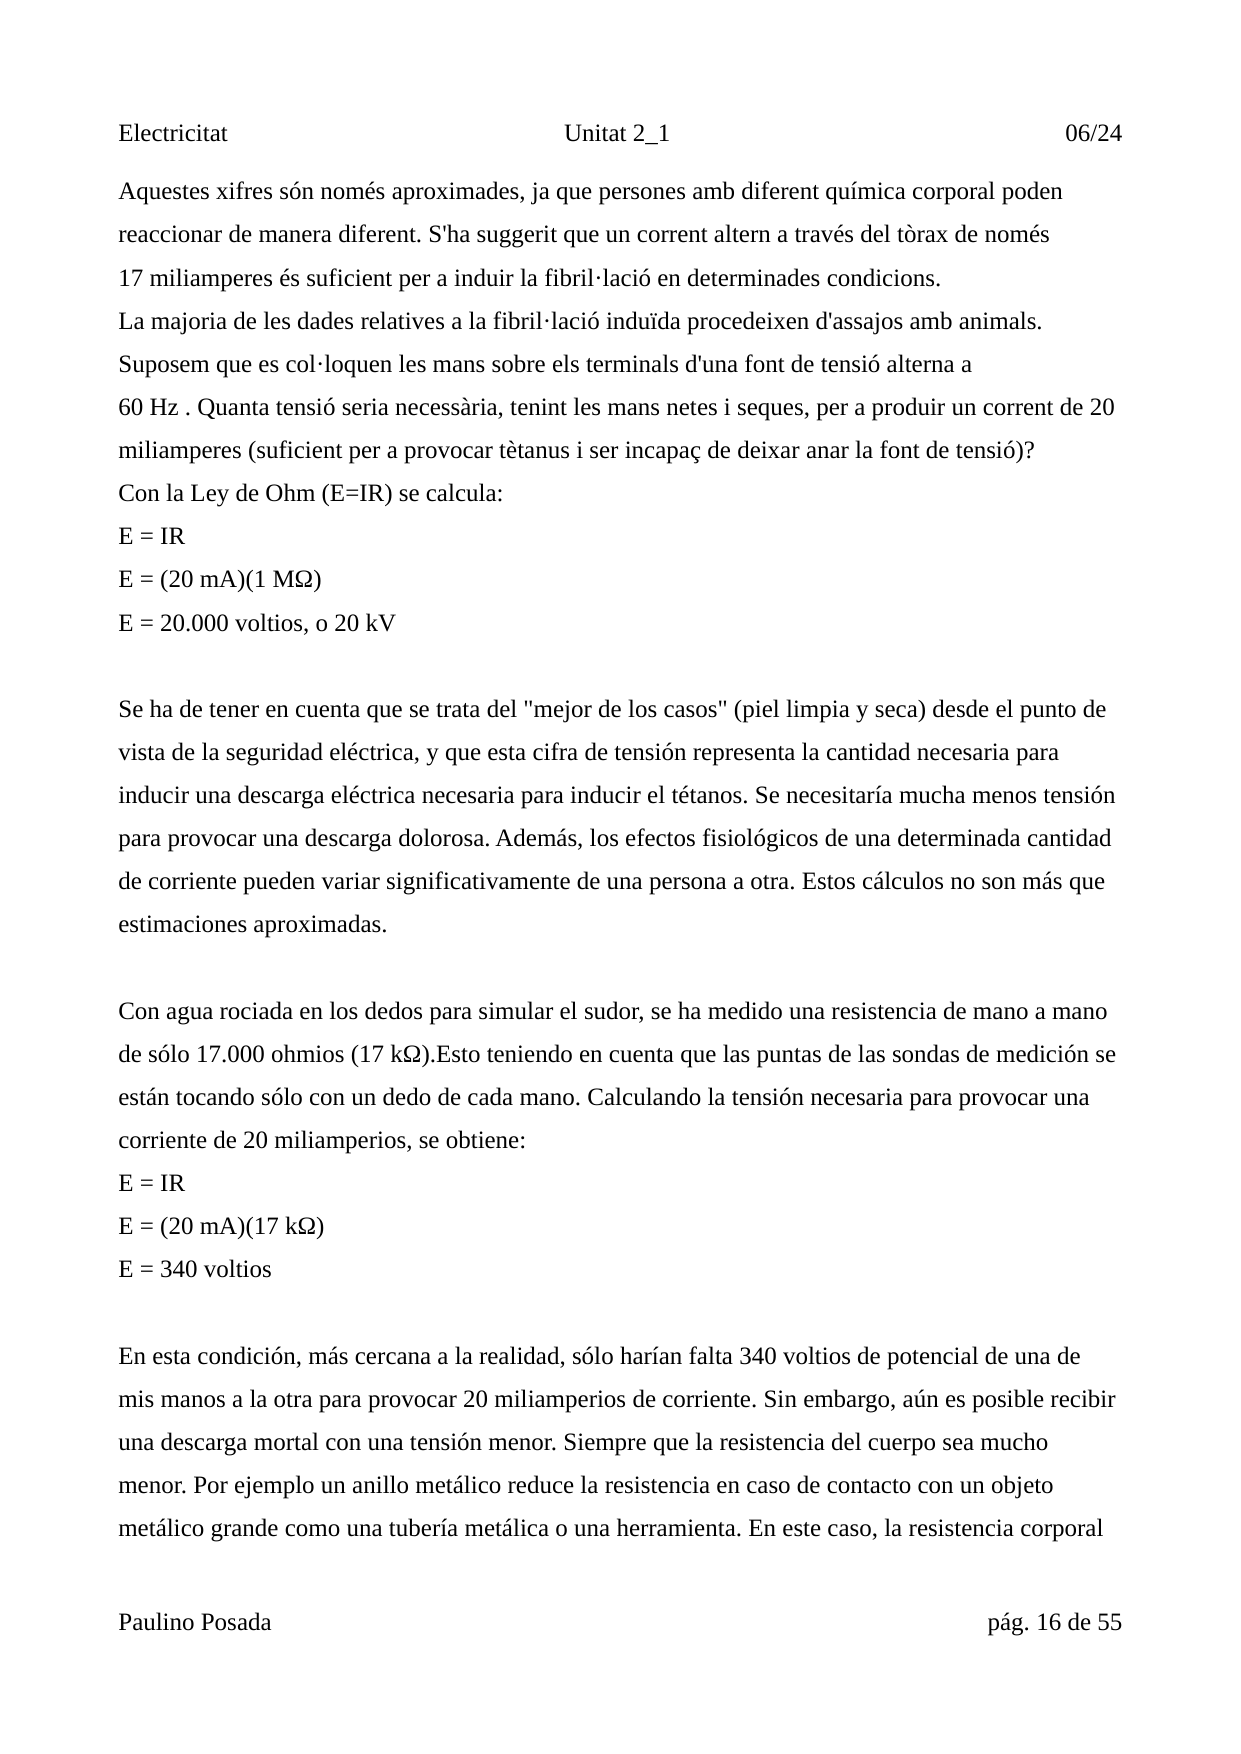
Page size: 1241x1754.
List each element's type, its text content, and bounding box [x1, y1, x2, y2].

text La majoria de les dades relatives a la fibril·lació induïda procedeixen d'assajos amb animals. [118, 306, 1122, 334]
text E = 20.000 voltios, o 20 kV [118, 608, 1122, 636]
text Suposem que es col·loquen les mans sobre els terminals d'una font de tensió alterna a [118, 349, 1122, 378]
text Con la Ley de Ohm (E=IR) se calcula: [118, 478, 1122, 507]
text E = 340 voltios [118, 1254, 1122, 1283]
text Aquestes xifres són només aproximades, ja que persones amb diferent química corporal poden reaccionar de manera diferent. S'ha suggerit que un corrent altern a través del tòrax de només [118, 176, 1122, 248]
text E = (20 mA)(1 MΩ) [118, 564, 1122, 593]
text En esta condición, más cercana a la realidad, sólo harían falta 340 voltios de potencial de una de mis manos a la otra para provocar 20 miliamperios de corriente. Sin embargo, aún es posible recibir una descarga mortal con una tensión menor. Siempre que la resistencia del cuerpo sea mucho menor. Por ejemplo un anillo metálico reduce la resistencia en caso de contacto con un objeto metálico grande como una tubería metálica o una herramienta. En este caso, la resistencia corporal [118, 1341, 1122, 1542]
text E = IR [118, 521, 1122, 550]
text Se ha de tener en cuenta que se trata del "mejor de los casos" (piel limpia y seca) desde el punto de vista de la seguridad eléctrica, y que esta cifra de tensión representa la cantidad necesaria para inducir una descarga eléctrica necesaria para inducir el tétanos. Se necesitaría mucha menos tensión para provocar una descarga dolorosa. Además, los efectos fisiológicos de una determinada cantidad de corriente pueden variar significativamente de una persona a otra. Estos cálculos no son más que estimaciones aproximadas. [118, 694, 1122, 938]
text E = (20 mA)(17 kΩ) [118, 1211, 1122, 1240]
text 17 miliamperes és suficient per a induir la fibril·lació en determinades condicions. [118, 263, 1122, 291]
text E = IR [118, 1168, 1122, 1197]
text Con agua rociada en los dedos para simular el sudor, se ha medido una resistencia de mano a mano de sólo 17.000 ohmios (17 kΩ).Esto teniendo en cuenta que las puntas de las sondas de medición se están tocando sólo con un dedo de cada mano. Calculando la tensión necesaria para provocar una corriente de 20 miliamperios, se obtiene: [118, 996, 1122, 1154]
text 60 Hz . Quanta tensió seria necessària, tenint les mans netes i seques, per a produir un corrent de 20 miliamperes (suficient per a provocar tètanus i ser incapaç de deixar anar la font de tensió)? [118, 392, 1122, 464]
